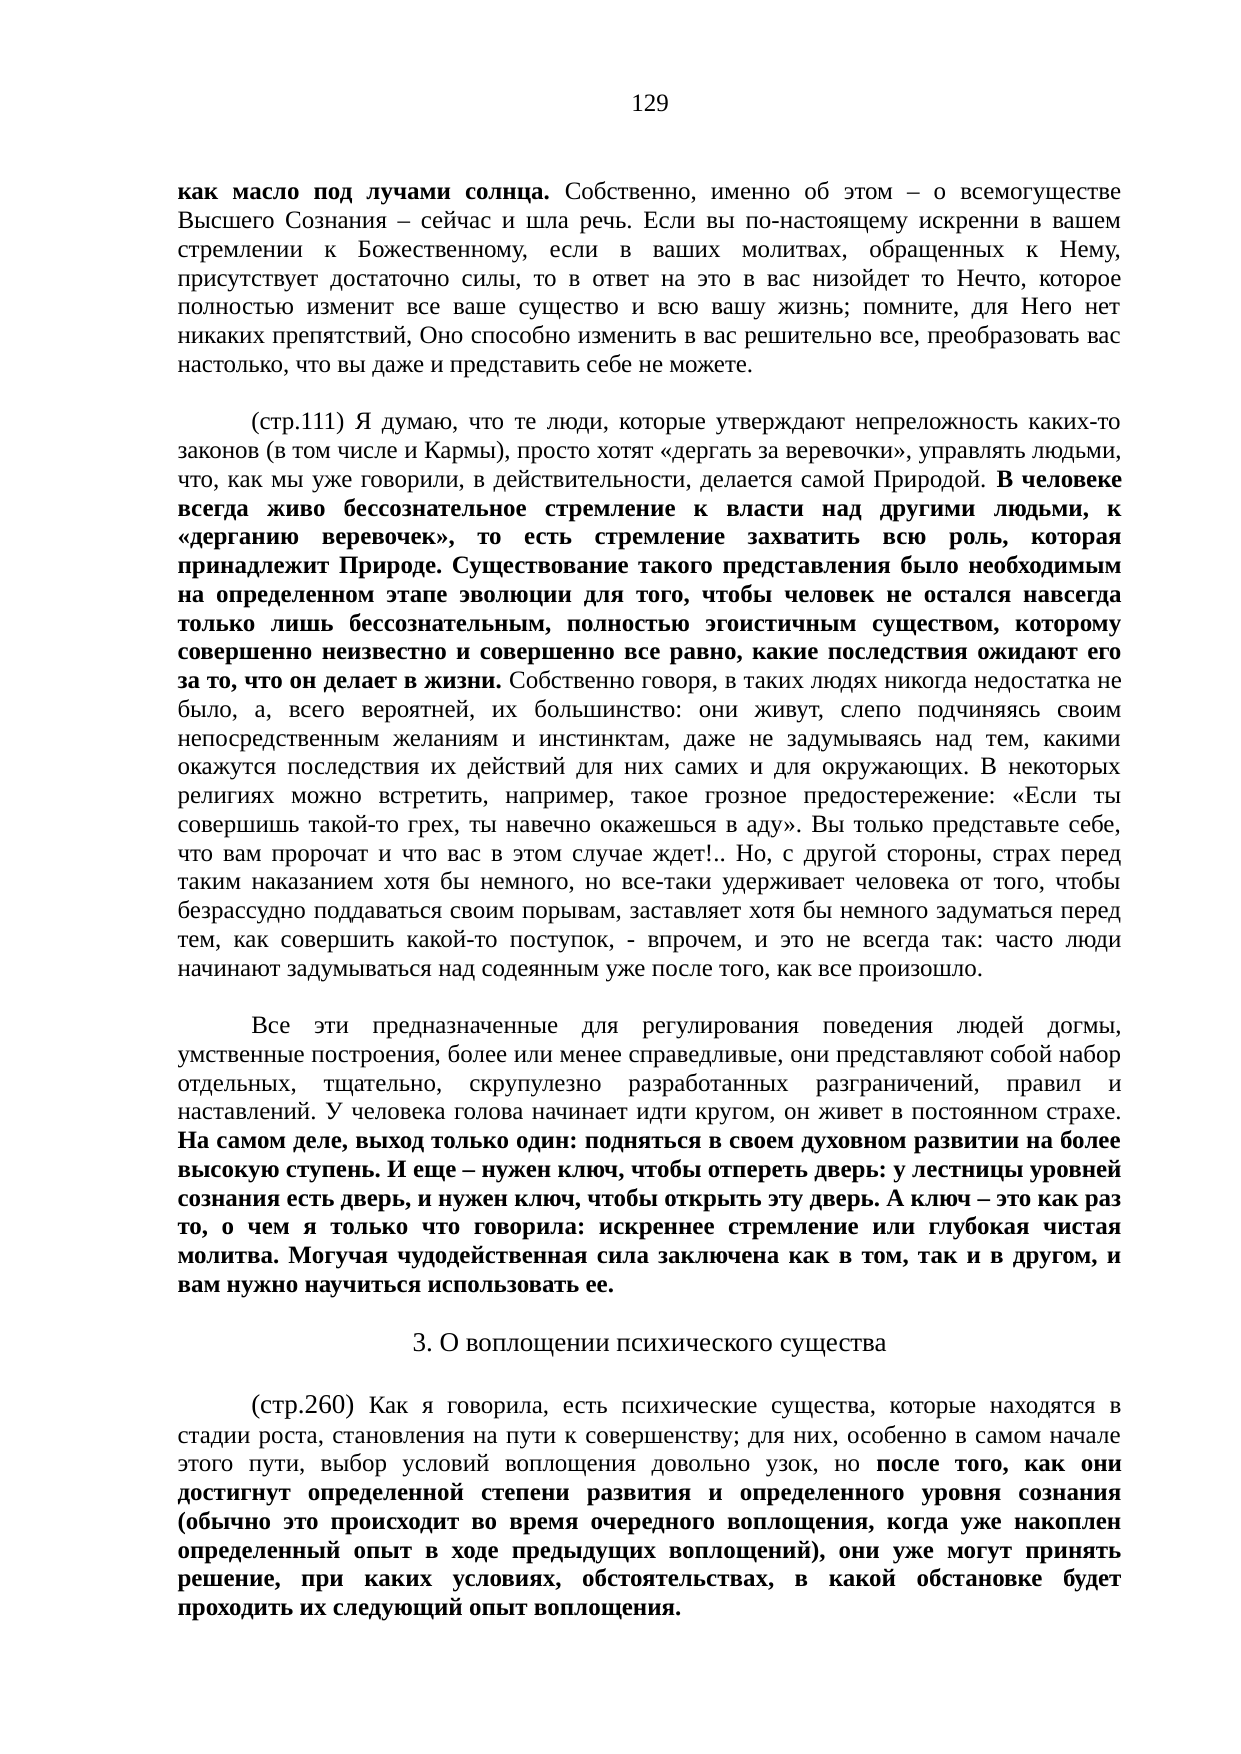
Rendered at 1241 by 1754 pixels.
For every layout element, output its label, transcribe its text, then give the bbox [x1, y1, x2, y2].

text как масло под лучами солнца. Собственно, именно об этом – о всемогуществе Высшего Сознания – сейчас и шла речь. Если вы по-настоящему искренни в вашем стремлении к Божественному, если в ваших молитвах, обращенных к Нему, присутствует достаточно силы, то в ответ на это в вас низойдет то Нечто, которое полностью изменит все ваше существо и всю вашу жизнь; помните, для Него нет никаких препятствий, Оно способно изменить в вас решительно все, преобразовать вас настолько, что вы даже и представить себе не можете. [177, 176, 1122, 378]
text (стр.111) Я думаю, что те люди, которые утверждают непреложность каких-то законов (в том числе и Кармы), просто хотят «дергать за веревочки», управлять людьми, что, как мы уже говорили, в действительности, делается самой Природой. В человеке всегда живо бессознательное стремление к власти над другими людьми, к «дерганию веревочек», то есть стремление захватить всю роль, которая принадлежит Природе. Существование такого представления было необходимым на определенном этапе эволюции для того, чтобы человек не остался навсегда только лишь бессознательным, полностью эгоистичным существом, которому совершенно неизвестно и совершенно все равно, какие последствия ожидают его за то, что он делает в жизни. Собственно говоря, в таких людях никогда недостатка не было, а, всего вероятней, их большинство: они живут, слепо подчиняясь своим непосредственным желаниям и инстинктам, даже не задумываясь над тем, какими окажутся последствия их действий для них самих и для окружающих. В некоторых религиях можно встретить, например, такое грозное предостережение: «Если ты совершишь такой-то грех, ты навечно окажешься в аду». Вы только представьте себе, что вам пророчат и что вас в этом случае ждет!.. Но, с другой стороны, страх перед таким наказанием хотя бы немного, но все-таки удерживает человека от того, чтобы безрассудно поддаваться своим порывам, заставляет хотя бы немного задуматься перед тем, как совершить какой-то поступок, - впрочем, и это не всегда так: часто люди начинают задумываться над содеянным уже после того, как все произошло. [177, 406, 1122, 981]
text Все эти предназначенные для регулирования поведения людей догмы, умственные построения, более или менее справедливые, они представляют собой набор отдельных, тщательно, скрупулезно разработанных разграничений, правил и наставлений. У человека голова начинает идти кругом, он живет в постоянном страхе. На самом деле, выход только один: подняться в своем духовном развитии на более высокую ступень. И еще – нужен ключ, чтобы отпереть дверь: у лестницы уровней сознания есть дверь, и нужен ключ, чтобы открыть эту дверь. А ключ – это как раз то, о чем я только что говорила: искреннее стремление или глубокая чистая молитва. Могучая чудодейственная сила заключена как в том, так и в другом, и вам нужно научиться использовать ее. [177, 1010, 1122, 1298]
text (стр.260) Как я говорила, есть психические существа, которые находятся в стадии роста, становления на пути к совершенству; для них, особенно в самом начале этого пути, выбор условий воплощения довольно узок, но после того, как они достигнут определенной степени развития и определенного уровня сознания (обычно это происходит во время очередного воплощения, когда уже накоплен определенный опыт в ходе предыдущих воплощений), они уже могут принять решение, при каких условиях, обстоятельствах, в какой обстановке будет проходить их следующий опыт воплощения. [177, 1389, 1122, 1621]
text 3. О воплощении психического существа [177, 1326, 1122, 1357]
